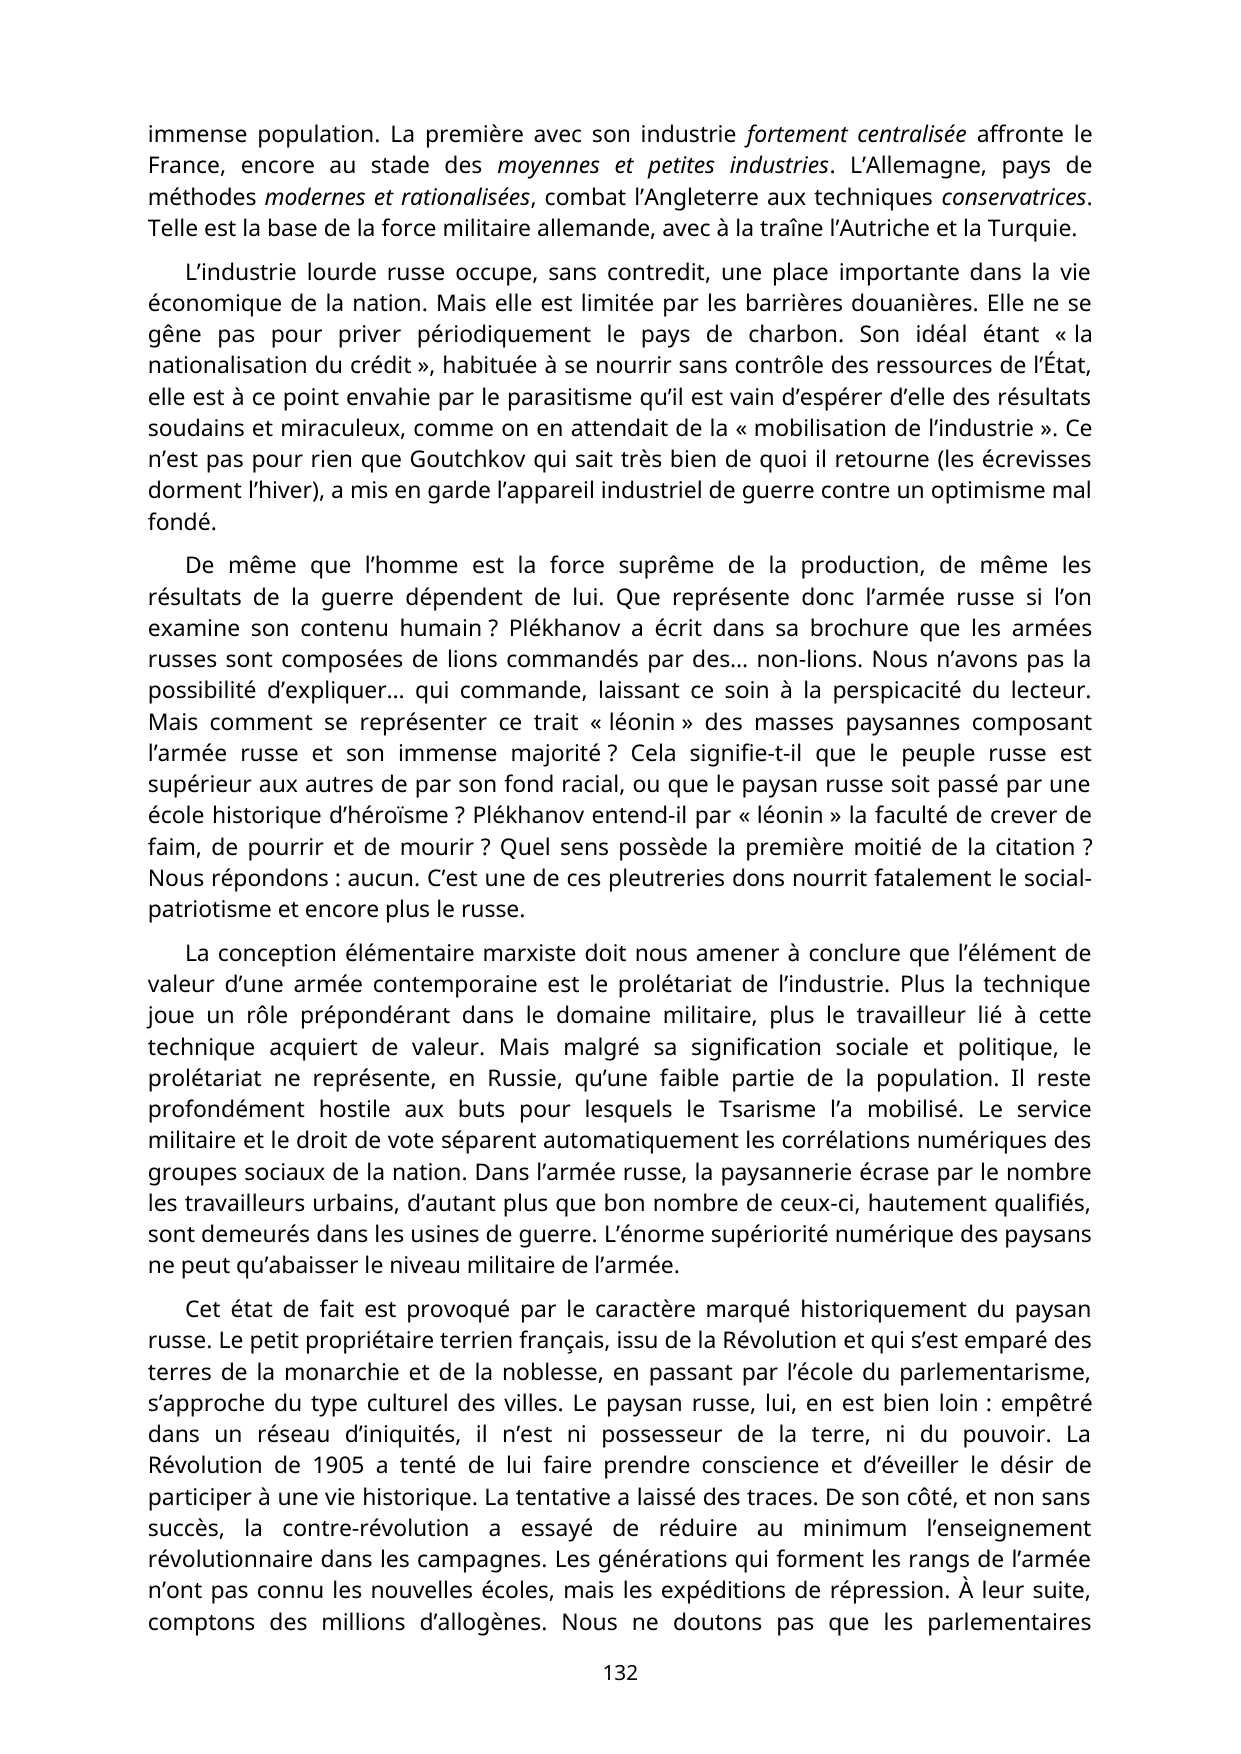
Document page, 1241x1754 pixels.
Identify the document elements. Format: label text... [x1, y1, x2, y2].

text Cet état de fait est provoqué par le caractère marqué historiquement du paysan russe. Le petit propriétaire terrien français, issu de la Révolution et qui s’est emparé des terres de la monarchie et de la noblesse, en passant par l’école du parlementarisme, s’approche du type culturel des villes. Le paysan russe, lui, en est bien loin : empêtré dans un réseau d’iniquités, il n’est ni possesseur de la terre, ni du pouvoir. La Révolution de 1905 a tenté de lui faire prendre conscience et d’éveiller le désir de participer à une vie historique. La tentative a laissé des traces. De son côté, et non sans succès, la contre-révolution a essayé de réduire au minimum l’enseignement révolutionnaire dans les campagnes. Les générations qui forment les rangs de l’armée n’ont pas connu les nouvelles écoles, mais les expéditions de répression. À leur suite, comptons des millions d’allogènes. Nous ne doutons pas que les parlementaires [148, 1293, 1093, 1637]
text immense population. La première avec son industrie fortement centralisée affronte le France, encore au stade des moyennes et petites industries. L’Allemagne, pays de méthodes modernes et rationalisées, combat l’Angleterre aux techniques conservatrices. Telle est la base de la force militaire allemande, avec à la traîne l’Autriche et la Turquie. [148, 118, 1093, 243]
text La conception élémentaire marxiste doit nous amener à conclure que l’élément de valeur d’une armée contemporaine est le prolétariat de l’industrie. Plus la technique joue un rôle prépondérant dans le domaine militaire, plus le travailleur lié à cette technique acquiert de valeur. Mais malgré sa signification sociale et politique, le prolétariat ne représente, en Russie, qu’une faible partie de la population. Il reste profondément hostile aux buts pour lesquels le Tsarisme l’a mobilisé. Le service militaire et le droit de vote séparent automatiquement les corrélations numériques des groupes sociaux de la nation. Dans l’armée russe, la paysannerie écrase par le nombre les travailleurs urbains, d’autant plus que bon nombre de ceux-ci, hautement qualifiés, sont demeurés dans les usines de guerre. L’énorme supériorité numérique des paysans ne peut qu’abaisser le niveau militaire de l’armée. [148, 937, 1093, 1281]
text De même que l’homme est la force suprême de la production, de même les résultats de la guerre dépendent de lui. Que représente donc l’armée russe si l’on examine son contenu humain ? Plékhanov a écrit dans sa brochure que les armées russes sont composées de lions commandés par des… non-lions. Nous n’avons pas la possibilité d’expliquer… qui commande, laissant ce soin à la perspicacité du lecteur. Mais comment se représenter ce trait « léonin » des masses paysannes composant l’armée russe et son immense majorité ? Cela signifie-t-il que le peuple russe est supérieur aux autres de par son fond racial, ou que le paysan russe soit passé par une école historique d’héroïsme ? Plékhanov entend-il par « léonin » la faculté de crever de faim, de pourrir et de mourir ? Quel sens possède la première moitié de la citation ? Nous répondons : aucun. C’est une de ces pleutreries dons nourrit fatalement le social-patriotisme et encore plus le russe. [148, 549, 1093, 924]
text L’industrie lourde russe occupe, sans contredit, une place importante dans la vie économique de la nation. Mais elle est limitée par les barrières douanières. Elle ne se gêne pas pour priver périodiquement le pays de charbon. Son idéal étant « la nationalisation du crédit », habituée à se nourrir sans contrôle des ressources de l’État, elle est à ce point envahie par le parasitisme qu’il est vain d’espérer d’elle des résultats soudains et miraculeux, comme on en attendait de la « mobilisation de l’industrie ». Ce n’est pas pour rien que Goutchkov qui sait très bien de quoi il retourne (les écrevisses dorment l’hiver), a mis en garde l’appareil industriel de guerre contre un optimisme mal fondé. [148, 256, 1093, 537]
